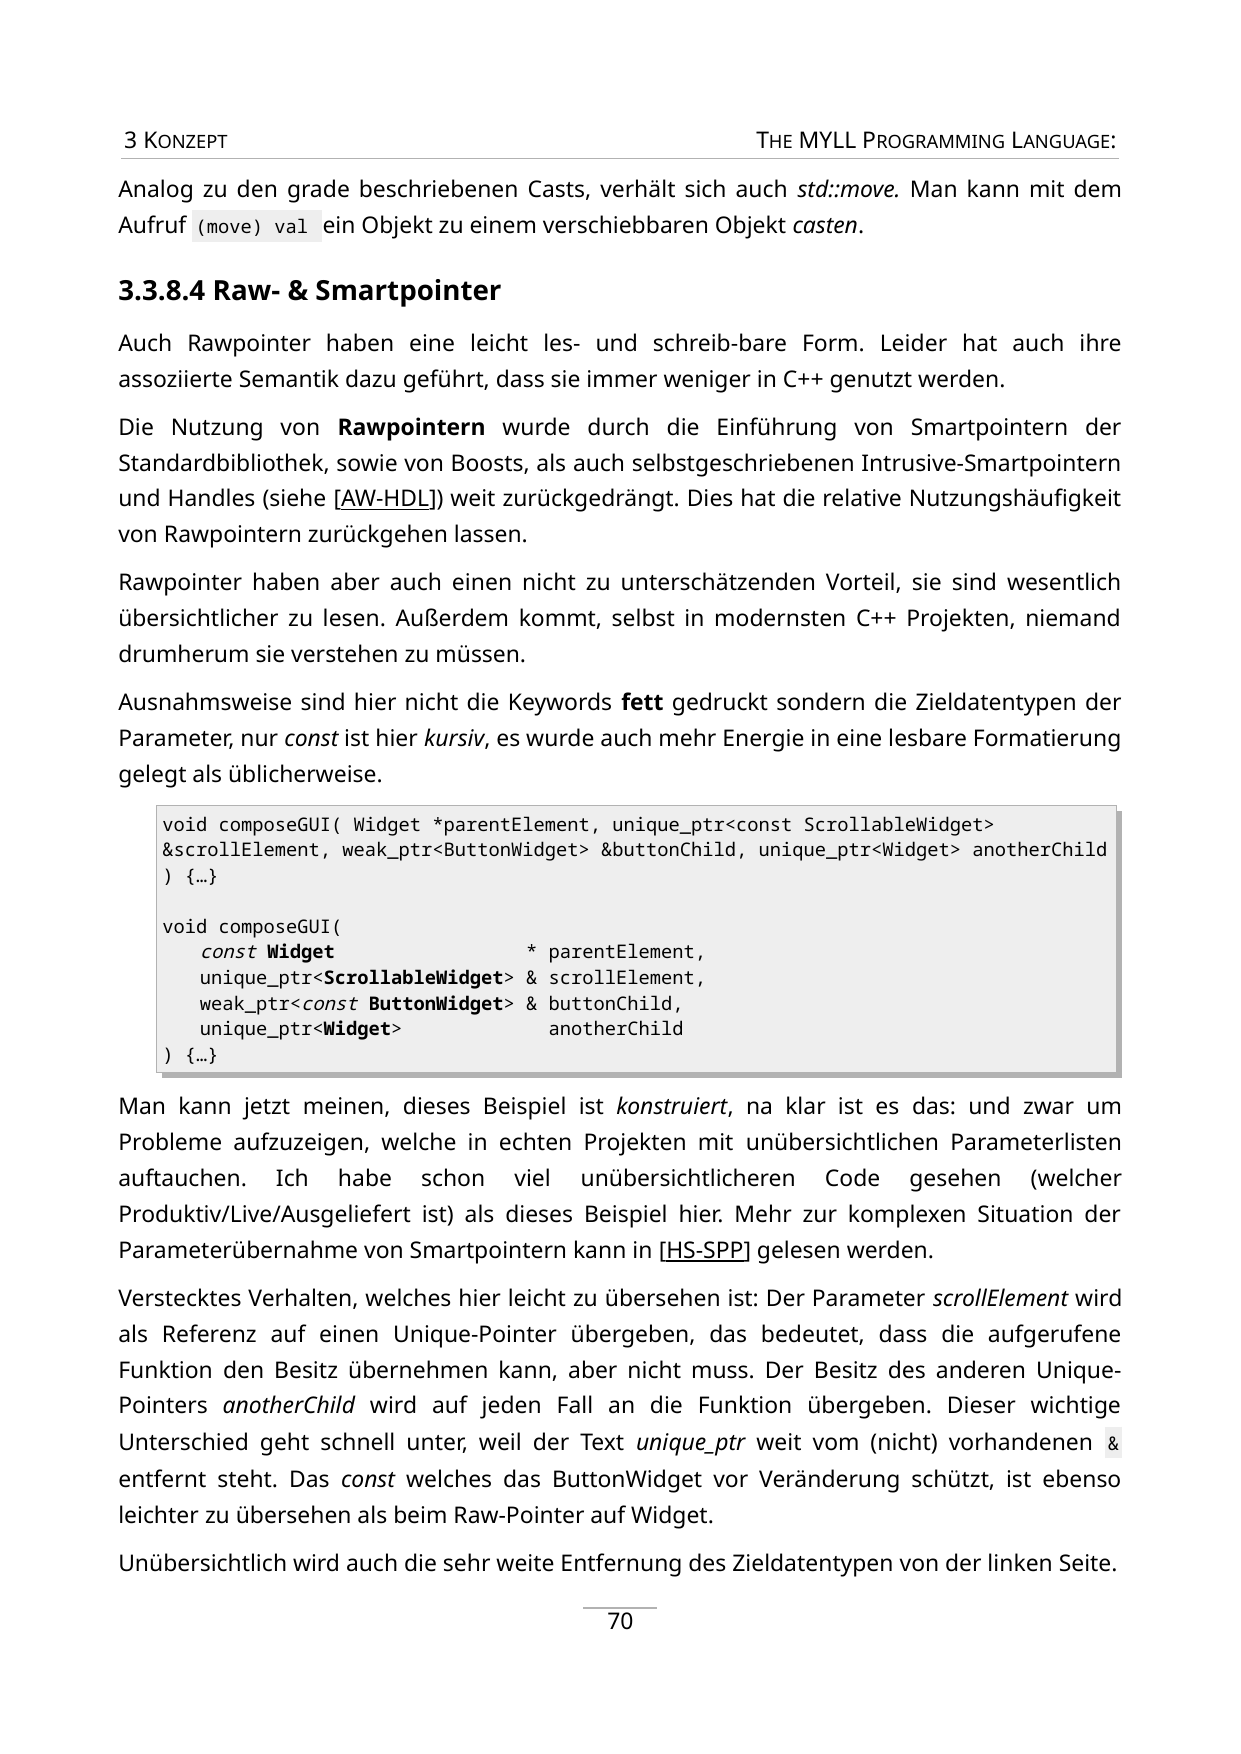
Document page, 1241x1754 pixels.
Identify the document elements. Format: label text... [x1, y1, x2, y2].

text Verstecktes Verhalten, welches hier leicht zu übersehen ist: Der Parameter scrollElement wird als Referenz auf einen Unique-Pointer übergeben, das bedeutet, dass die aufgerufene Funktion den Besitz übernehmen kann, aber nicht muss. Der Besitz des anderen Unique-Pointers anotherChild wird auf jeden Fall an die Funktion übergeben. Dieser wichtige Unterschied geht schnell unter, weil der Text unique_ptr weit vom (nicht) vorhandenen & entfernt steht. Das const welches das ButtonWidget vor Veränderung schützt, ist ebenso leichter zu übersehen als beim Raw-Pointer auf Widget. [118, 1282, 1122, 1530]
text Auch Rawpointer haben eine leicht les- und schreib-bare Form. Leider hat auch ihre assoziierte Semantik dazu geführt, dass sie immer weniger in C++ genutzt werden. [118, 327, 1122, 394]
text Man kann jetzt meinen, dieses Beispiel ist konstruiert, na klar ist es das: und zwar um Probleme aufzuzeigen, welche in echten Projekten mit unübersichtlichen Parameterlisten auftauchen. Ich habe schon viel unübersichtlicheren Code gesehen (welcher Produktiv/Live/Ausgeliefert ist) als dieses Beispiel hier. Mehr zur komplexen Situation der Parameterübernahme von Smartpointern kann in [HS-SPP] gelesen werden. [118, 1090, 1122, 1265]
text void composeGUI( Widget *parentElement, unique_ptr<const ScrollableWidget> &scrollElement, weak_ptr<ButtonWidget> &buttonChild, unique_ptr<Widget> anotherChild ) {…} void composeGUI( const Widget * parentElement, unique_ptr<ScrollableWidget> & scrollElement, weak_ptr<const ButtonWidget> & buttonChild, unique_ptr<Widget> anotherChild ) {…} [157, 806, 1116, 1072]
text Rawpointer haben aber auch einen nicht zu unterschätzenden Vorteil, sie sind wesentlich übersichtlicher zu lesen. Außerdem kommt, selbst in modernsten C++ Projekten, niemand drumherum sie verstehen zu müssen. [118, 566, 1122, 669]
text Ausnahmsweise sind hier nicht die Keywords fett gedruckt sondern die Zieldatentypen der Parameter, nur const ist hier kursiv, es wurde auch mehr Energie in eine lesbare Formatierung gelegt als üblicherweise. [118, 686, 1122, 789]
text Unübersichtlich wird auch die sehr weite Entfernung des Zieldatentypen von der linken Seite. [118, 1547, 1122, 1578]
text Analog zu den grade beschriebenen Casts, verhält sich auch std::move. Man kann mit dem Aufruf (move) val ein Objekt zu einem verschiebbaren Objekt casten. [118, 173, 1122, 242]
subtitle Raw- & Smartpointer [118, 271, 1122, 309]
text Die Nutzung von Rawpointern wurde durch die Einführung von Smartpointern der Standardbibliothek, sowie von Boosts, als auch selbstgeschriebenen Intrusive-Smartpointern und Handles (siehe [AW-HDL]) weit zurückgedrängt. Dies hat die relative Nutzungshäufigkeit von Rawpointern zurückgehen lassen. [118, 411, 1122, 549]
